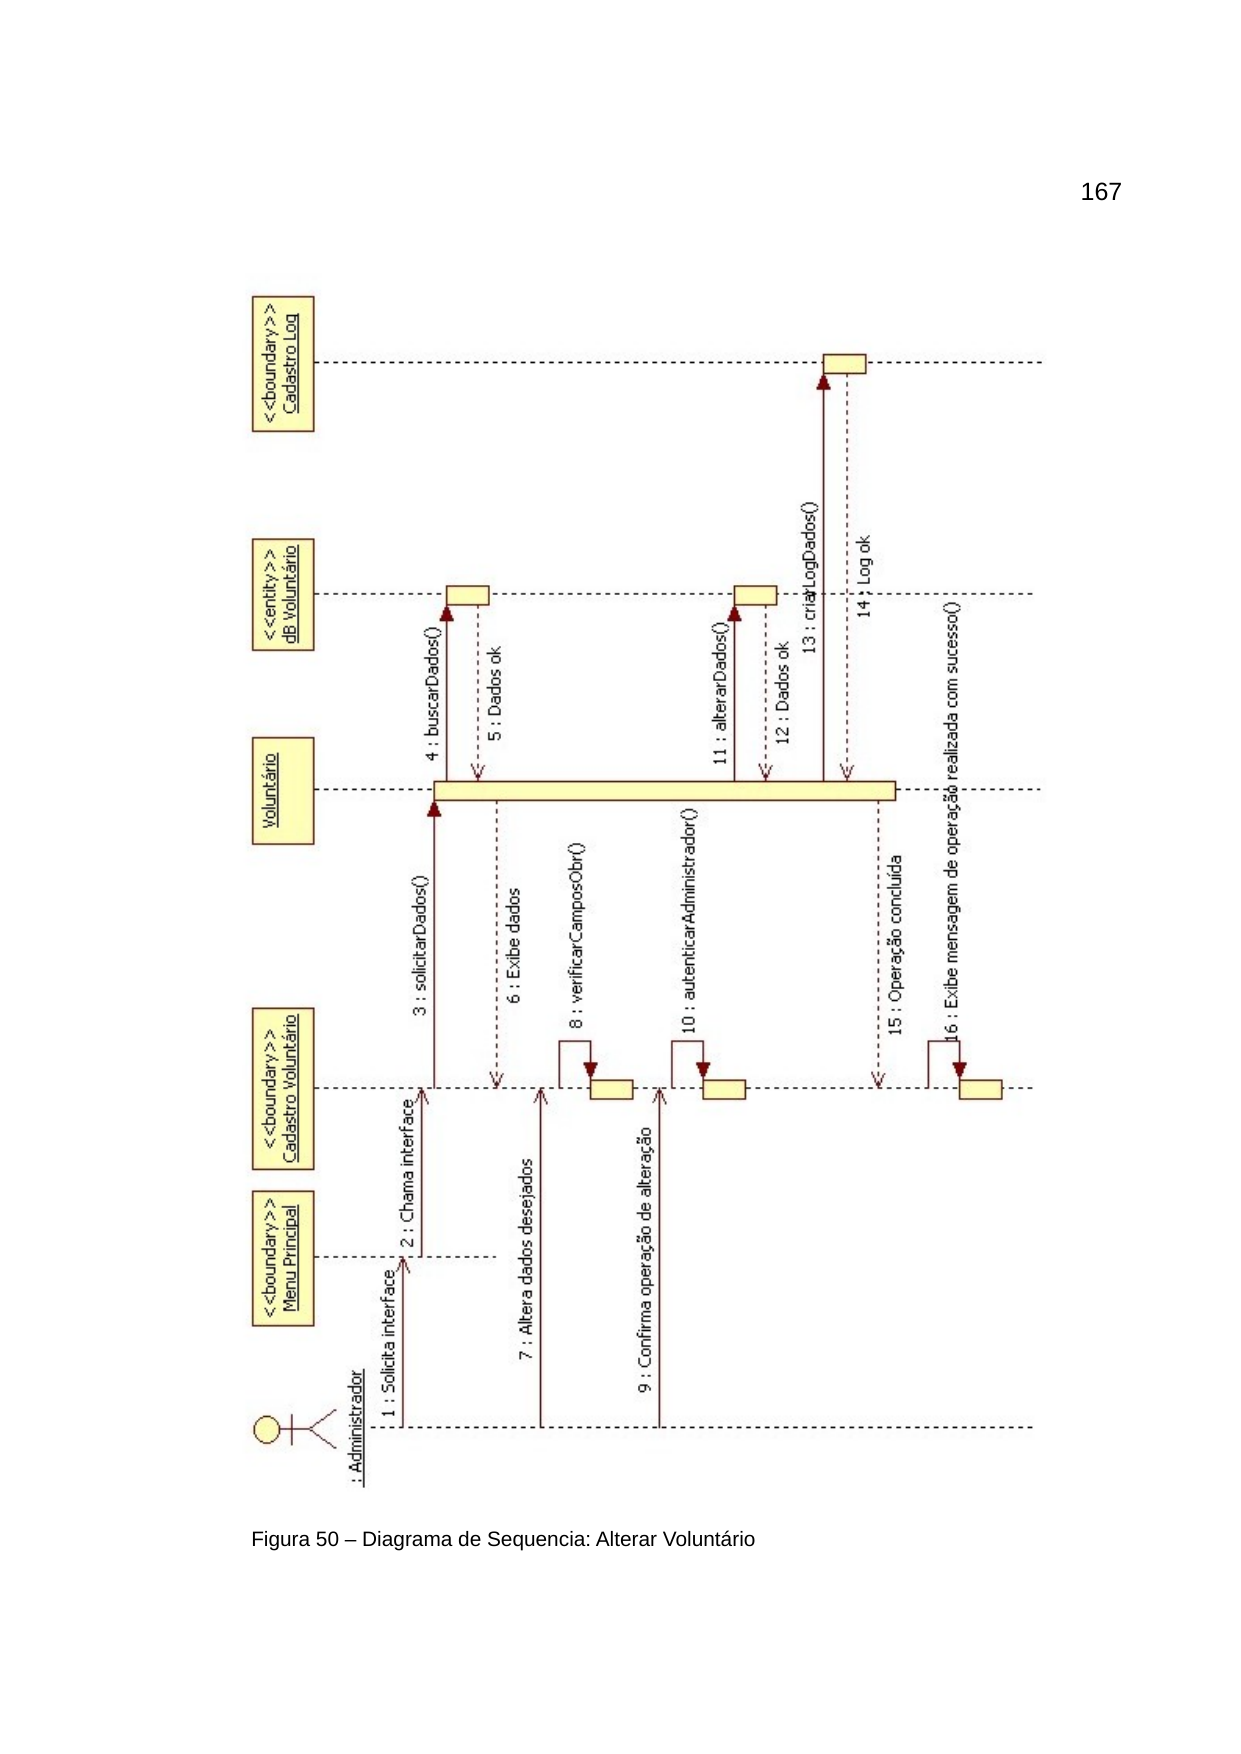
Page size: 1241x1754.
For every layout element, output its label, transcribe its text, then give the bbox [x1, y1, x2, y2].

picture [221, 265, 1078, 1527]
text Figura 50 – Diagrama de Sequencia: Alterar Voluntário [177, 1527, 1122, 1551]
